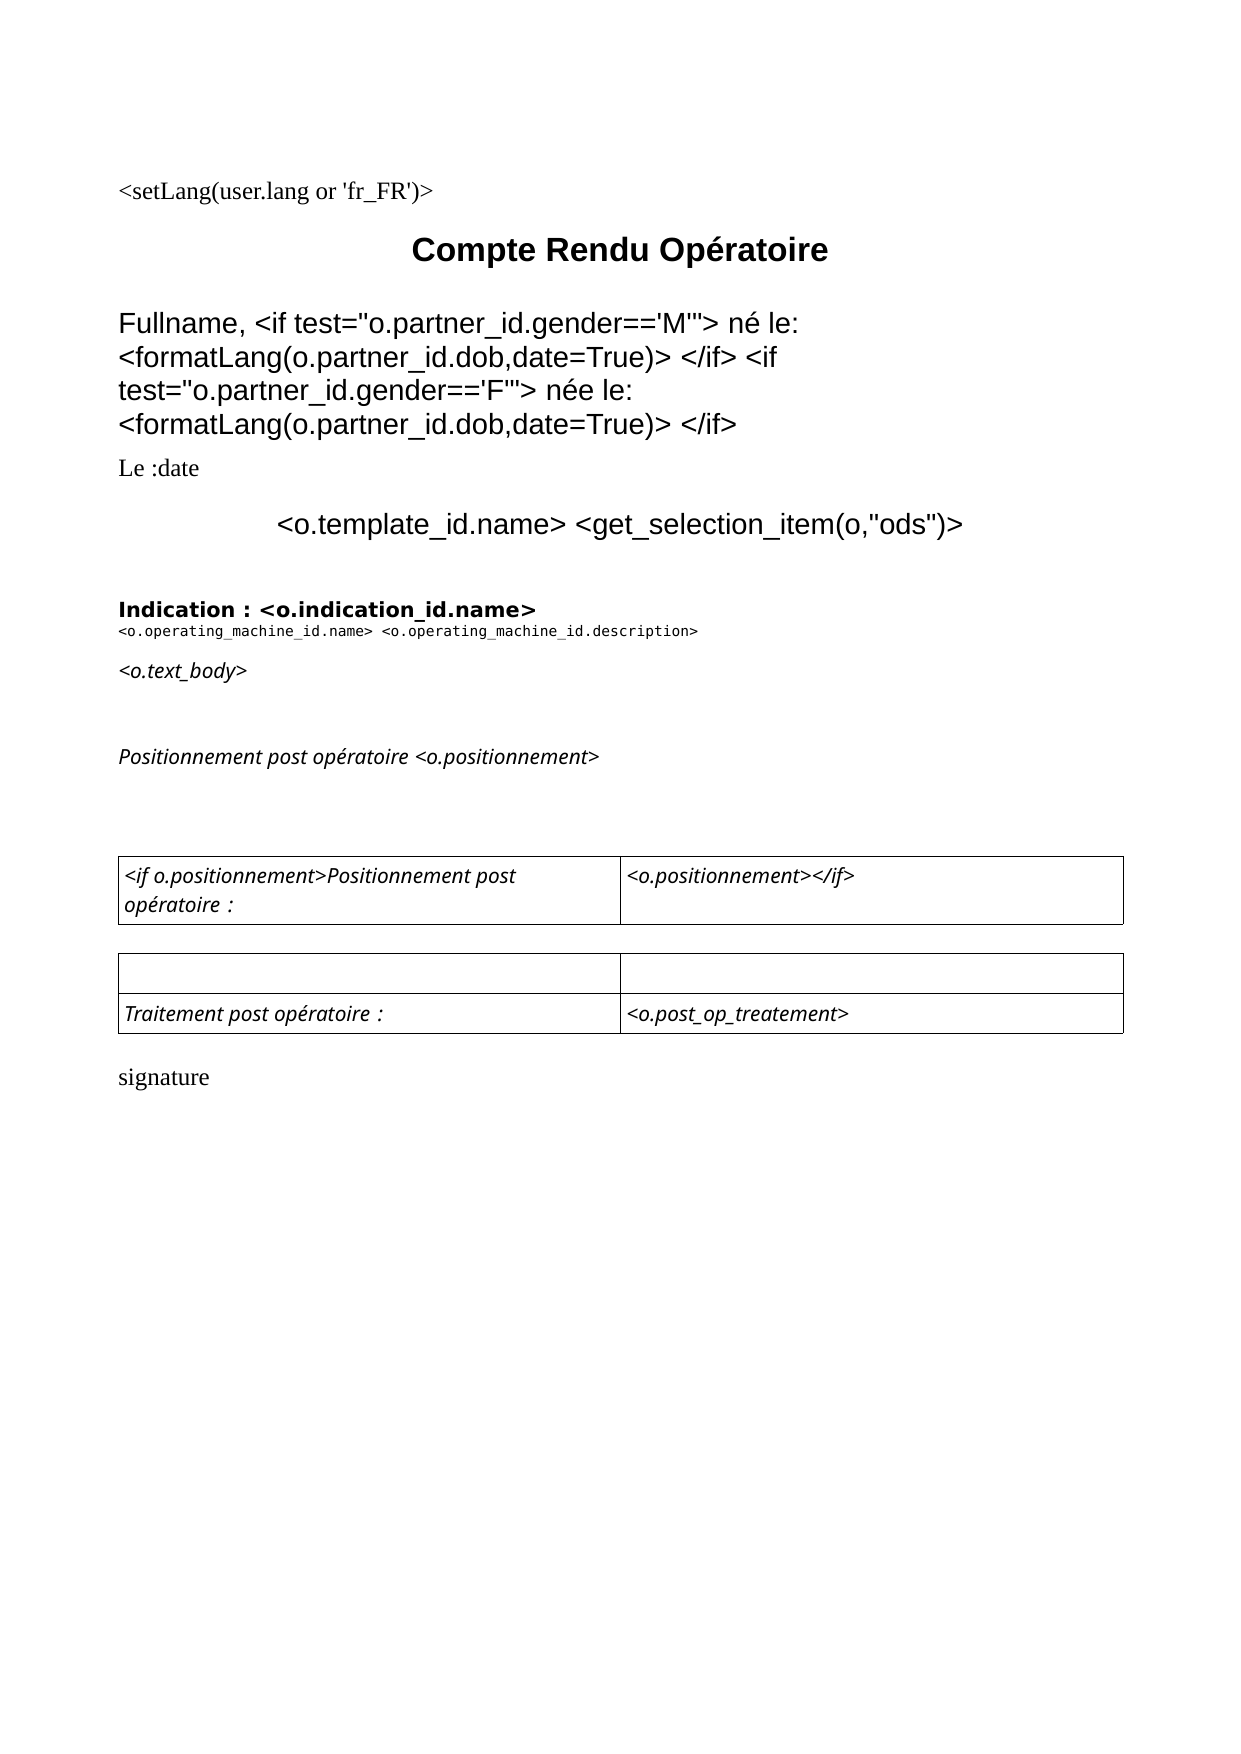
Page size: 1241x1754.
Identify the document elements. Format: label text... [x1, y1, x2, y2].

subtitle <o.template_id.name> <get_selection_item(o,"ods")> [118, 507, 1122, 540]
table_cell Traitement post opératoire : [119, 994, 620, 1033]
text <o.text_body> [118, 657, 1122, 685]
text signature [118, 1062, 1122, 1091]
text <setLang(user.lang or 'fr_FR')> [118, 176, 1122, 205]
table_header [119, 954, 620, 993]
subtitle Fullname, <if test="o.partner_id.gender=='M'"> né le: <formatLang(o.partner_id.dob,date=True)> </if> <if test="o.partner_id.gender=='F'"> née le: <formatLang(o.partner_id.dob,date=True)> </if> [118, 306, 1122, 440]
subtitle Compte Rendu Opératoire [118, 230, 1122, 269]
text Positionnement post opératoire <o.positionnement> [118, 742, 1122, 770]
table_header <if o.positionnement>Positionnement post opératoire : [119, 857, 620, 924]
table_header [621, 954, 1123, 993]
text Le :date [118, 453, 1122, 482]
table_header <o.positionnement></if> [621, 857, 1123, 924]
text Indication : <o.indication_id.name> [118, 598, 1122, 623]
table_cell <o.post_op_treatement> [621, 994, 1123, 1033]
text <o.operating_machine_id.name> <o.operating_machine_id.description> [118, 623, 1122, 640]
